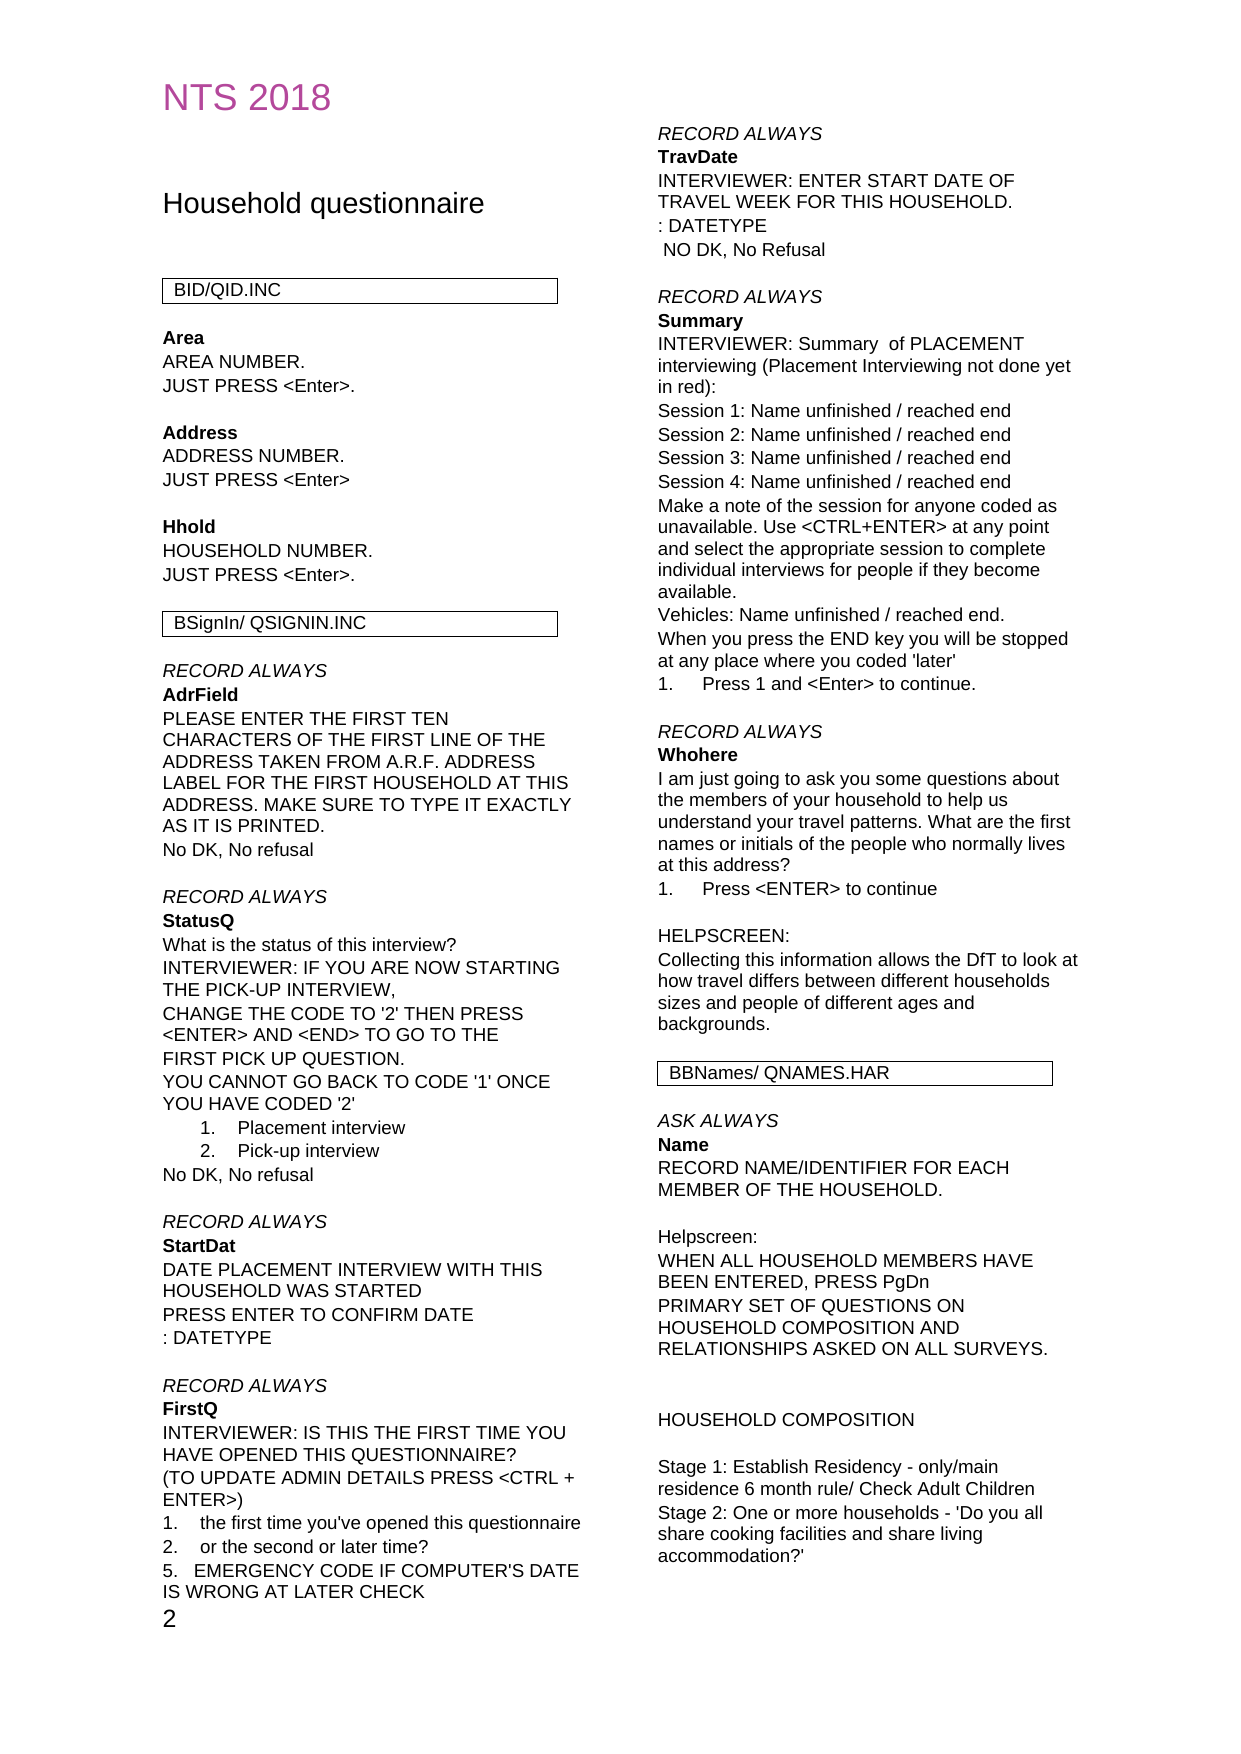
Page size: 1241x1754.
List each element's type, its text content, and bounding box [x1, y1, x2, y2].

text FirstQ [162, 1398, 583, 1420]
text INTERVIEWER: Summary of PLACEMENT interviewing (Placement Interviewing not done yet in red): [658, 333, 1078, 398]
text Session 3: Name unfinished / reached end [658, 447, 1078, 469]
text StatusQ [162, 910, 583, 931]
list the first time you've opened this questionnaire [162, 1512, 583, 1534]
text Stage 1: Establish Residency - only/main residence 6 month rule/ Check Adult Children [658, 1456, 1078, 1499]
text Session 4: Name unfinished / reached end [658, 471, 1078, 492]
text Whohere [658, 744, 1078, 766]
text INTERVIEWER: ENTER START DATE OF TRAVEL WEEK FOR THIS HOUSEHOLD. [658, 169, 1078, 213]
text HELPSCREEN: [658, 925, 1078, 946]
text HOUSEHOLD NUMBER. [162, 540, 583, 561]
table_header BBNames/ QNAMES.HAR­ [658, 1062, 1052, 1085]
text When you press the END key you will be stopped at any place where you coded 'later' [658, 628, 1078, 671]
text RECORD ALWAYS [658, 122, 1078, 144]
text RECORD ALWAYS [162, 886, 583, 908]
text Area [162, 327, 583, 349]
text What is the status of this interview? [162, 933, 583, 955]
text I am just going to ask you some questions about the members of your household to help us understand your travel patterns. What are the first names or initials of the people who normally lives at this address? [658, 768, 1078, 876]
text Vehicles: Name unfinished / reached end. [658, 604, 1078, 626]
text Summary [658, 309, 1078, 331]
list Press 1 and <Enter> to continue. [658, 673, 1078, 695]
table_header BID/QID.INC [163, 279, 557, 302]
text Name [658, 1133, 1078, 1155]
text (TO UPDATE ADMIN DETAILS PRESS <CTRL + ENTER>) [162, 1467, 583, 1510]
text Make a note of the session for anyone coded as unavailable. Use <CTRL+ENTER> at any point and select the appropriate session to complete individual interviews for people if they become available. [658, 494, 1078, 602]
list Press <ENTER> to continue [658, 878, 1078, 899]
text PRIMARY SET OF QUESTIONS ON HOUSEHOLD COMPOSITION AND RELATIONSHIPS ASKED ON ALL SURVEYS. [658, 1295, 1078, 1359]
text RECORD ALWAYS [162, 1211, 583, 1233]
text Session 2: Name unfinished / reached end [658, 423, 1078, 445]
list Pick-up interview [200, 1140, 583, 1162]
text AdrField [162, 684, 583, 705]
text RECORD ALWAYS [658, 720, 1078, 742]
text Collecting this information allows the DfT to look at how travel differs between different households sizes and people of different ages and backgrounds. [658, 948, 1078, 1035]
text DATE PLACEMENT INTERVIEW WITH THIS HOUSEHOLD WAS STARTED [162, 1258, 583, 1301]
list Placement interview [200, 1116, 583, 1138]
text NO DK, No Refusal [658, 238, 1078, 260]
text ADDRESS NUMBER. [162, 445, 583, 467]
text PRESS ENTER TO CONFIRM DATE [162, 1303, 583, 1325]
text JUST PRESS <Enter> [162, 469, 583, 491]
text PLEASE ENTER THE FIRST TEN CHARACTERS OF THE FIRST LINE OF THE ADDRESS TAKEN FROM A.R.F. ADDRESS LABEL FOR THE FIRST HOUSEHOLD AT THIS ADDRESS. MAKE SURE TO TYPE IT EXACTLY AS IT IS PRINTED. [162, 707, 583, 837]
text JUST PRESS <Enter>. [162, 563, 583, 585]
text No DK, No refusal [162, 839, 583, 861]
text RECORD ALWAYS [162, 1374, 583, 1396]
text FIRST PICK UP QUESTION. [162, 1048, 583, 1069]
text INTERVIEWER: IS THIS THE FIRST TIME YOU HAVE OPENED THIS QUESTIONNAIRE? [162, 1422, 583, 1465]
text Stage 2: One or more households - 'Do you all share cooking facilities and share living accommodation?' [658, 1501, 1078, 1566]
text RECORD ALWAYS [162, 660, 583, 682]
text INTERVIEWER: IF YOU ARE NOW STARTING THE PICK-UP INTERVIEW, [162, 957, 583, 1000]
text Session 1: Name unfinished / reached end [658, 400, 1078, 421]
text WHEN ALL HOUSEHOLD MEMBERS HAVE BEEN ENTERED, PRESS PgDn [658, 1250, 1078, 1293]
text : DATETYPE [162, 1327, 583, 1349]
subtitle Household questionnaire [162, 186, 583, 220]
text StartDat [162, 1235, 583, 1256]
text HOUSEHOLD COMPOSITION [658, 1409, 1078, 1431]
text Address [162, 422, 583, 443]
text No DK, No refusal [162, 1164, 583, 1185]
text TravDate [658, 146, 1078, 167]
text Hhold [162, 516, 583, 538]
list or the second or later time? [162, 1536, 583, 1557]
text RECORD NAME/IDENTIFIER FOR EACH MEMBER OF THE HOUSEHOLD. [658, 1157, 1078, 1200]
text AREA NUMBER. [162, 351, 583, 372]
text JUST PRESS <Enter>. [162, 374, 583, 396]
text YOU CANNOT GO BACK TO CODE '1' ONCE YOU HAVE CODED '2' [162, 1071, 583, 1114]
text ASK ALWAYS [658, 1110, 1078, 1131]
text CHANGE THE CODE TO '2' THEN PRESS <ENTER> AND <END> TO GO TO THE [162, 1002, 583, 1046]
text RECORD ALWAYS [658, 286, 1078, 307]
table_header BSignIn/ QSIGNIN.INC [163, 612, 557, 636]
text NTS 2018 [162, 75, 583, 118]
text 5. EMERGENCY CODE IF COMPUTER'S DATE IS WRONG AT LATER CHECK [162, 1559, 583, 1603]
text Helpscreen: [658, 1226, 1078, 1248]
text : DATETYPE [658, 215, 1078, 236]
